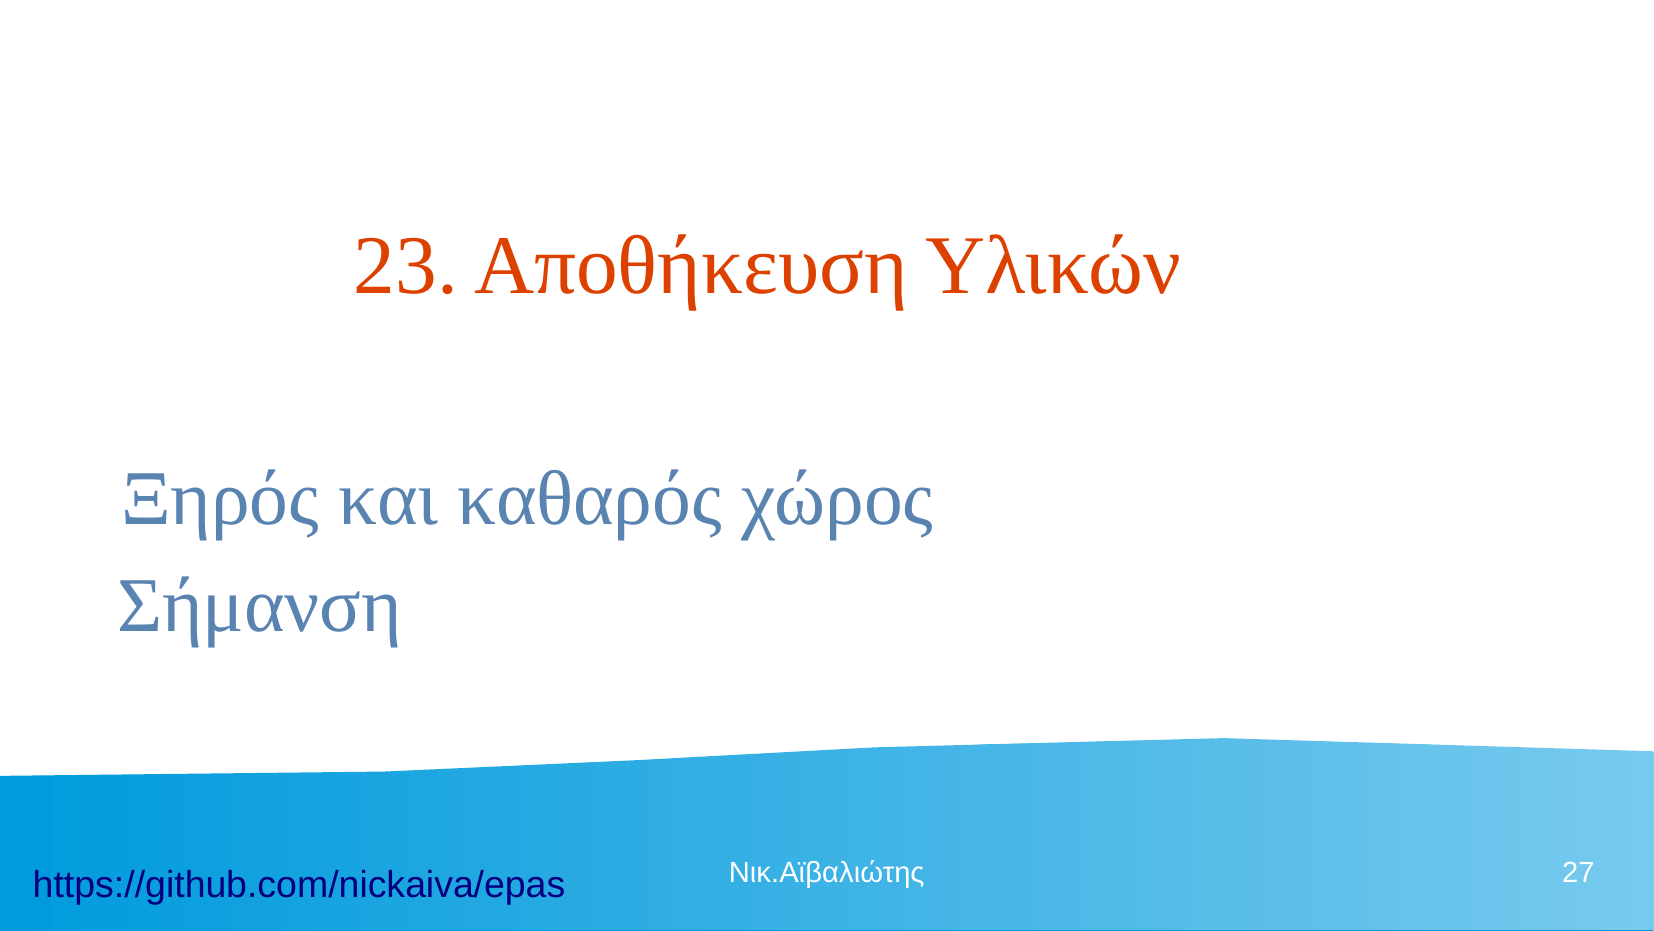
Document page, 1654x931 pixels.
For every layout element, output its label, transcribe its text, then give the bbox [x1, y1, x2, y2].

title 23. Αποθήκευση Υλικών [29, 177, 1506, 355]
list Ξηρός και καθαρός χώρος Σήμανση [59, 383, 1595, 650]
